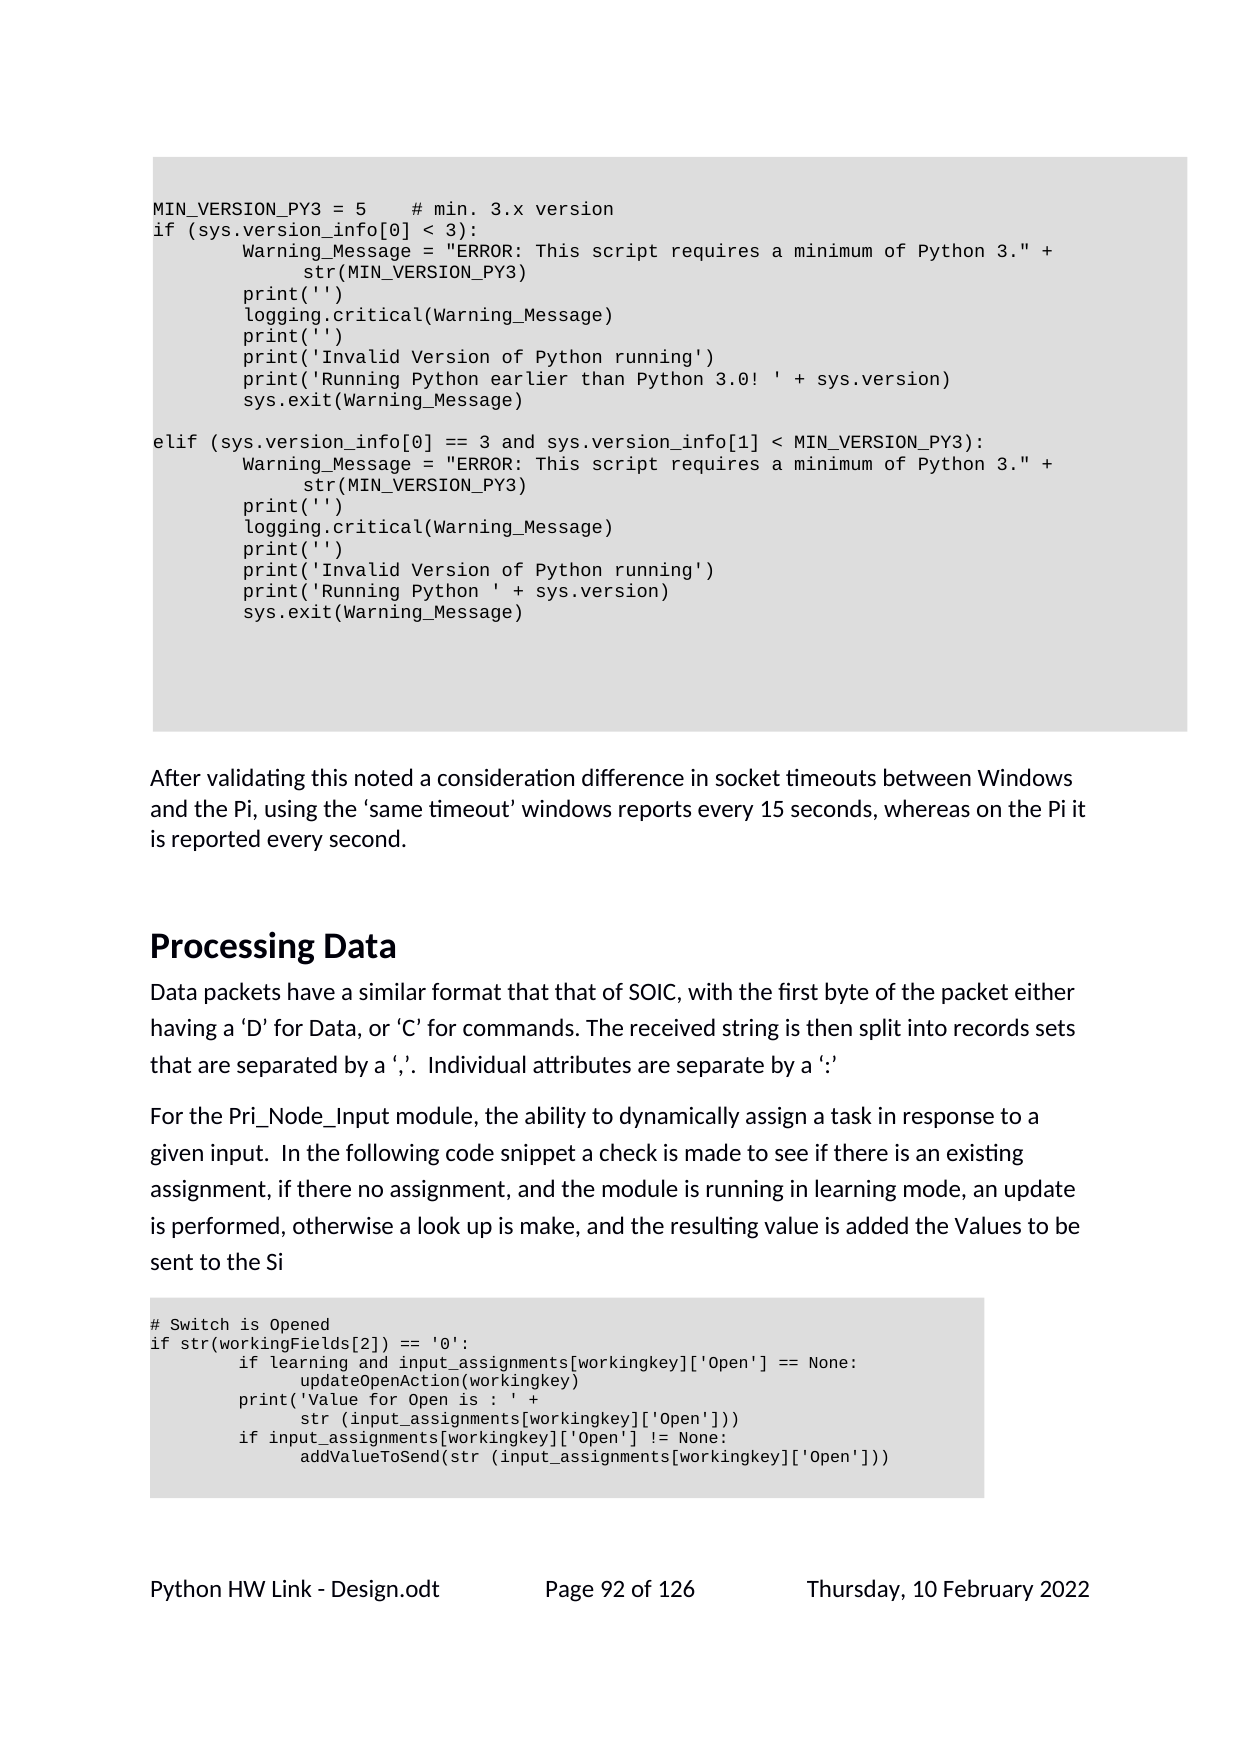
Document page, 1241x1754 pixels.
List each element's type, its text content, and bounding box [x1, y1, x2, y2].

text After validating this noted a consideration difference in socket timeouts between Windows and the Pi, using the ‘same timeout’ windows reports every 15 seconds, whereas on the Pi it is reported every second. [150, 762, 1090, 854]
subtitle Processing Data [150, 922, 1090, 968]
text For the Pri_Node_Input module, the ability to dynamically assign a task in response to a given input. In the following code snippet a check is made to see if there is an existing assignment, if there no assignment, and the module is running in learning mode, an update is performed, otherwise a look up is make, and the resulting value is added the Values to be sent to the Si [150, 1100, 1090, 1277]
text Data packets have a similar format that that of SOIC, with the first byte of the packet either having a ‘D’ for Data, or ‘C’ for commands. The received string is then split into records sets that are separated by a ‘,’. Individual attributes are separate by a ‘:’ [150, 976, 1090, 1079]
